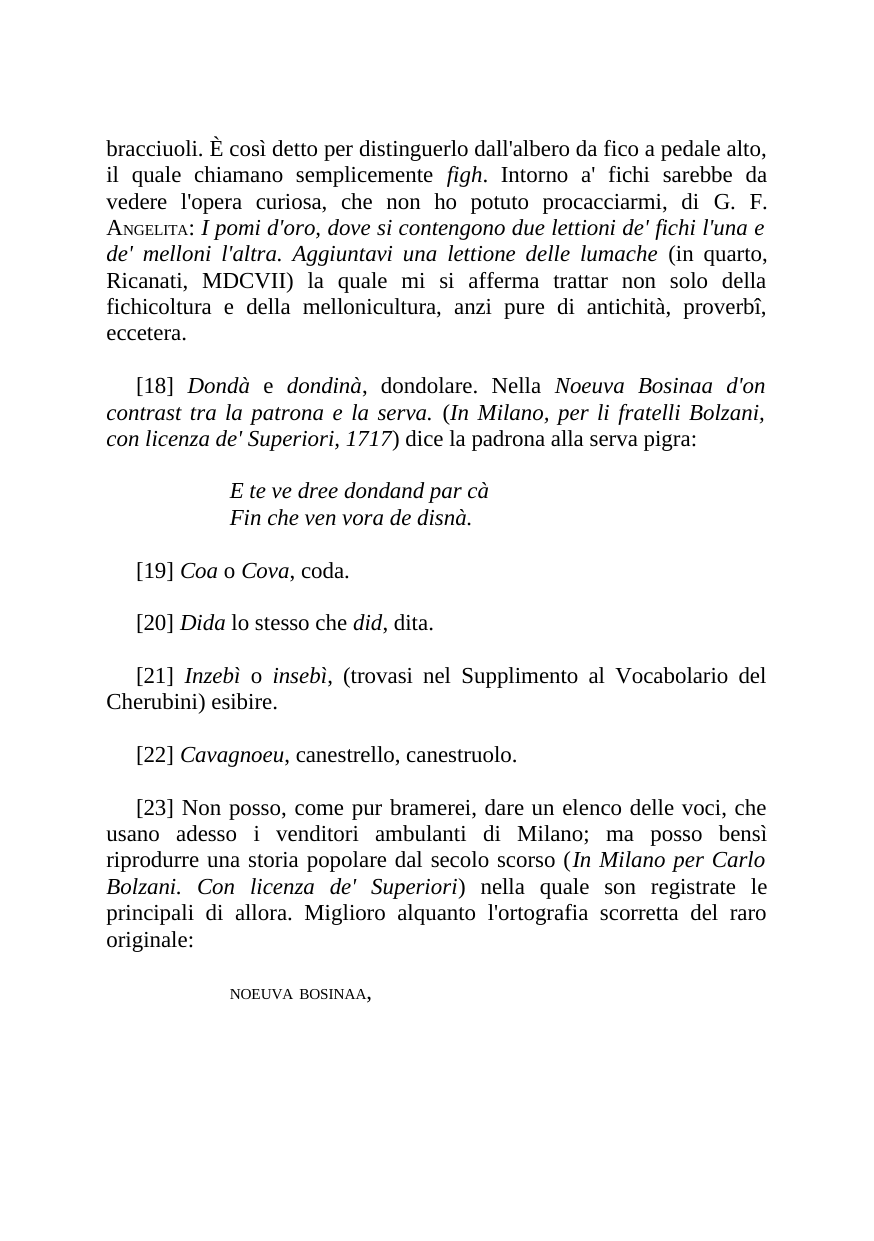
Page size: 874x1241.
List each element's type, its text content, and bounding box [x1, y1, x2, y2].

text bracciuoli. È così detto per distinguerlo dall'albero da fico a pedale alto, il quale chiamano semplicemente figh. Intorno a' fichi sarebbe da vedere l'opera curiosa, che non ho potuto procacciarmi, di G. F. Angelita: I pomi d'oro, dove si contengono due lettioni de' fichi l'una e de' melloni l'altra. Aggiuntavi una lettione delle lumache (in quarto, Ricanati, MDCVII) la quale mi si afferma trattar non solo della fichicoltura e della mellonicultura, anzi pure di antichità, proverbî, eccetera. [106, 135, 768, 346]
text [20] Dida lo stesso che did, dita. [106, 609, 768, 636]
text Fin che ven vora de disnà. [200, 504, 768, 530]
text [23] Non posso, come pur bramerei, dare un elenco delle voci, che usano adesso i venditori ambulanti di Milano; ma posso bensì riprodurre una storia popolare dal secolo scorso (In Milano per Carlo Bolzani. Con licenza de' Superiori) nella quale son registrate le principali di allora. Miglioro alquanto l'ortografia scorretta del raro originale: [106, 794, 768, 952]
text [19] Coa o Cova, coda. [106, 557, 768, 583]
text [21] Inzebì o insebì, (trovasi nel Supplimento al Vocabolario del Cherubini) esibire. [106, 662, 768, 715]
text [18] Dondà e dondinà, dondolare. Nella Noeuva Bosinaa d'on contrast tra la patrona e la serva. (In Milano, per li fratelli Bolzani, con licenza de' Superiori, 1717) dice la padrona alla serva pigra: [106, 372, 768, 451]
text E te ve dree dondand par cà [200, 478, 768, 504]
text noeuva bosinaa, [200, 978, 768, 1005]
text [22] Cavagnoeu, canestrello, canestruolo. [106, 741, 768, 767]
